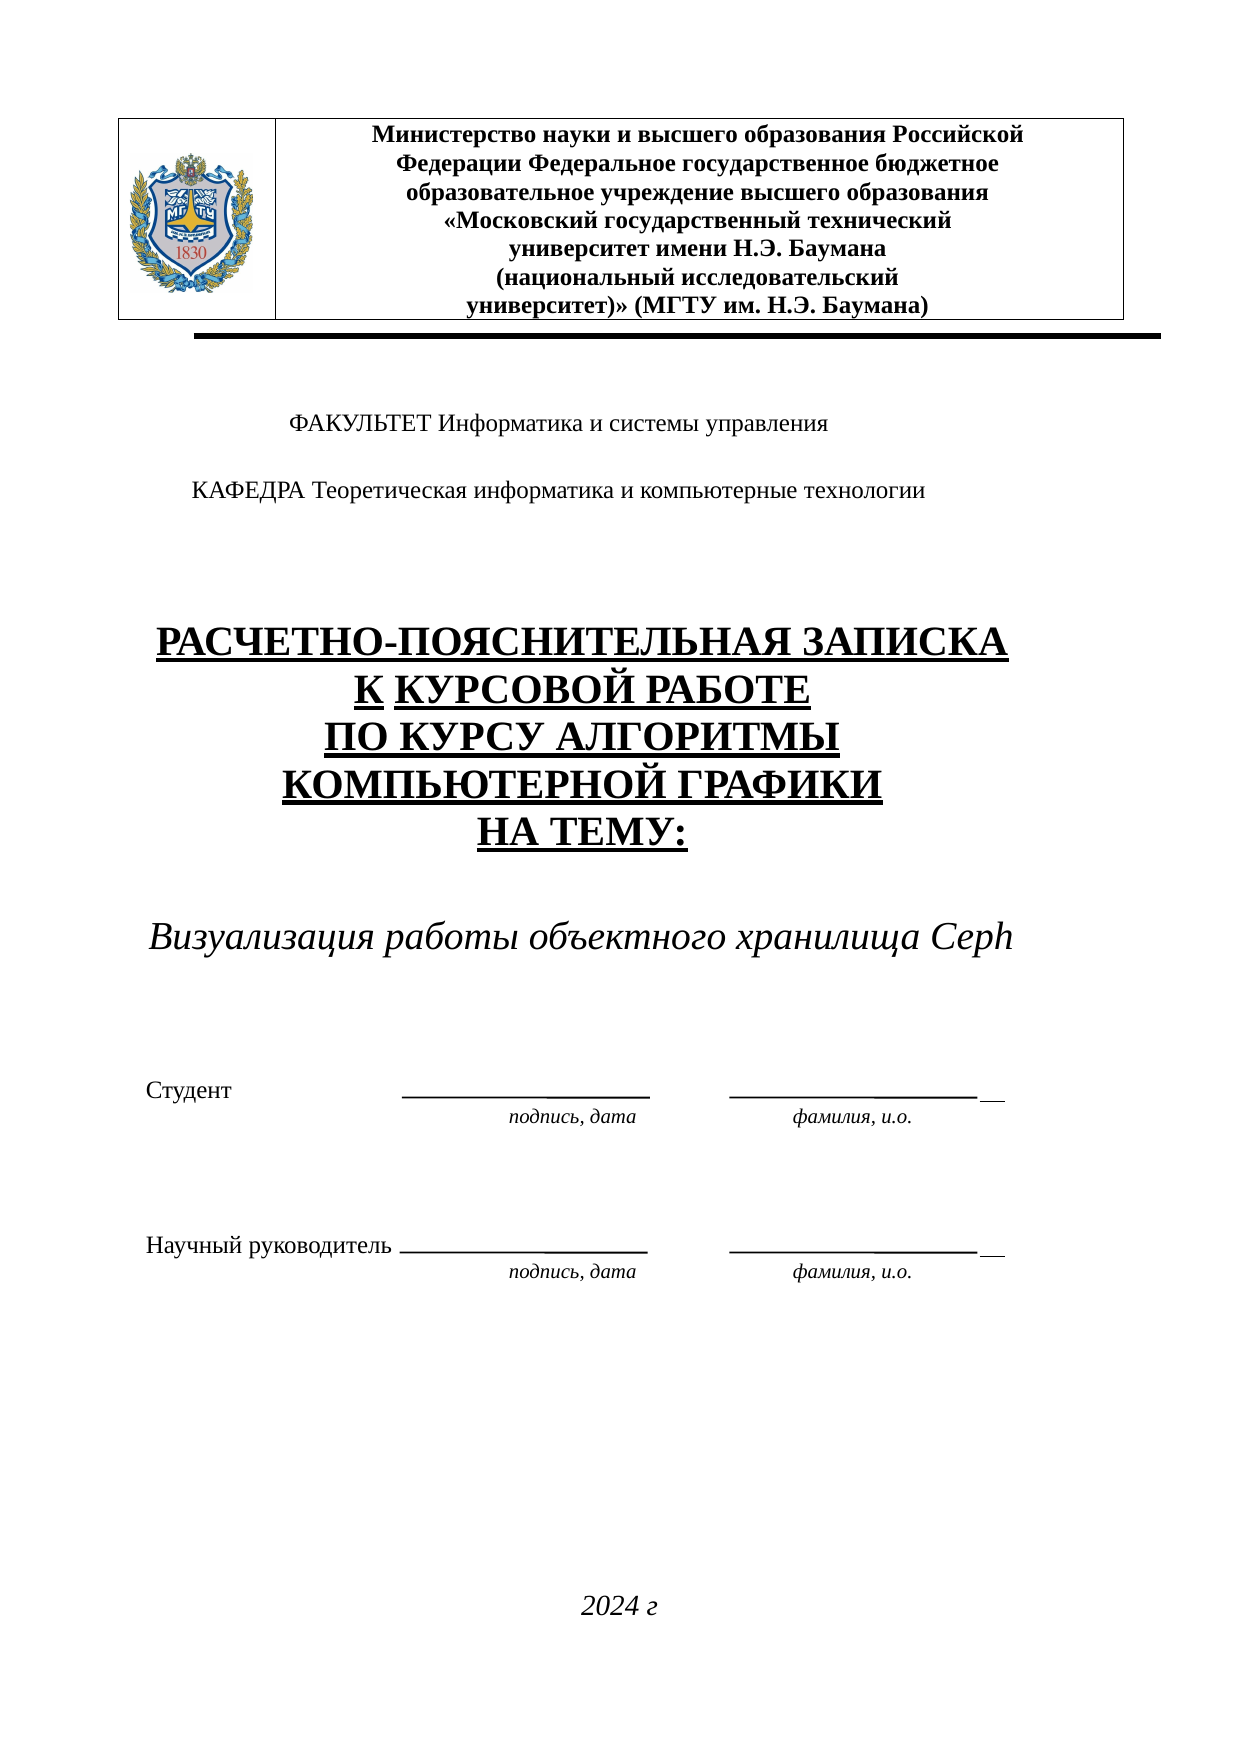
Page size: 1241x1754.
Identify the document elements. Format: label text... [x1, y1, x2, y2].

text Визуализация работы объектного хранилища Ceph [146, 912, 1016, 958]
text подпись, дата фамилия, и.о. [118, 1259, 1122, 1283]
text подпись, дата фамилия, и.о. [118, 1104, 1122, 1128]
text 2024 г [118, 1588, 1120, 1622]
text Студент [146, 1076, 1016, 1104]
text КАФЕДРА Теоретическая информатика и компьютерные технологии [118, 475, 999, 504]
text ПО КУРСУ АЛГОРИТМЫ КОМПЬЮТЕРНОЙ ГРАФИКИ [147, 713, 1016, 807]
text РАСЧЕТНО-ПОЯСНИТЕЛЬНАЯ ЗАПИСКА К КУРСОВОЙ РАБОТЕ [148, 616, 1016, 712]
picture [129, 153, 253, 293]
text ФАКУЛЬТЕТ Информатика и системы управления [118, 408, 999, 437]
table_header [119, 119, 275, 319]
text Научный руководитель [146, 1231, 1016, 1259]
text НА ТЕМУ: [147, 808, 1016, 855]
table_header Министерство науки и высшего образования Российской Федерации Федеральное государственное бюджетное образовательное учреждение высшего образования «Московский государственный технический университет имени Н.Э. Баумана (национальный исследовательский университет)» (МГТУ им. Н.Э. Баумана) [276, 119, 1123, 319]
